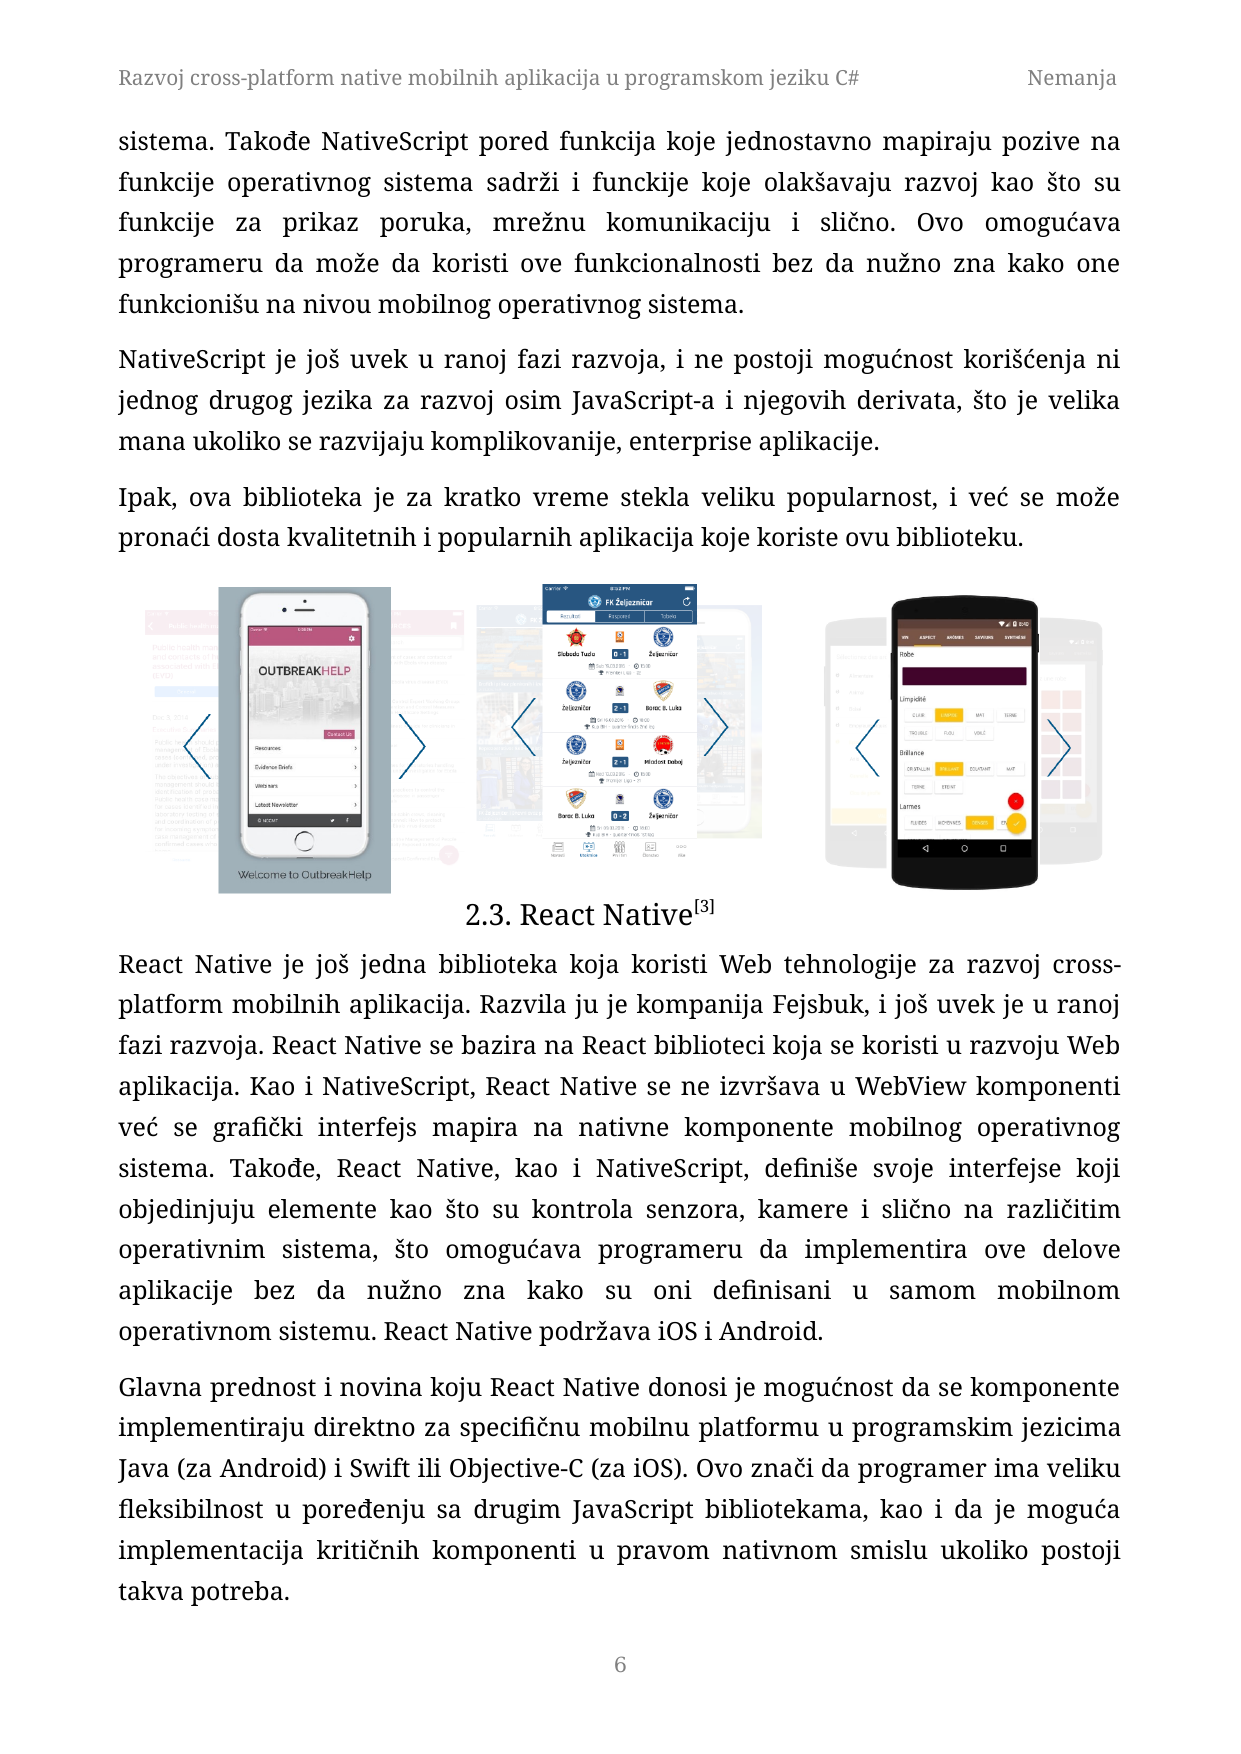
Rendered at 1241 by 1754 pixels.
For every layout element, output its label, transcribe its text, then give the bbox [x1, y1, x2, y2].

picture [804, 567, 1106, 910]
picture [130, 564, 762, 899]
text Glavna prednost i novina koju React Native donosi je mogućnost da se komponente implementiraju direktno za specifičnu mobilnu platformu u programskim jezicima Java (za Android) i Swift ili Objective-C (za iOS). Ovo znači da programer ima veliku fleksibilnost u poređenju sa drugim JavaScript bibliotekama, kao i da je moguća implementacija kritičnih komponenti u pravom nativnom smislu ukoliko postoji takva potreba. [118, 1369, 1122, 1607]
text NativeScript je još uvek u ranoj fazi razvoja, i ne postoji mogućnost korišćenja ni jednog drugog jezika za razvoj osim JavaScript-a i njegovih derivata, što je velika mana ukoliko se razvijaju komplikovanije, enterprise aplikacije. [118, 342, 1122, 458]
subtitle 2.3. React Native[3] [118, 910, 1122, 934]
text Ipak, ova biblioteka je za kratko vreme stekla veliku popularnost, i već se može pronaći dosta kvalitetnih i popularnih aplikacija koje koriste ovu biblioteku. [118, 479, 1122, 554]
text sistema. Takođe NativeScript pored funkcija koje jednostavno mapiraju pozive na funkcije operativnog sistema sadrži i funckije koje olakšavaju razvoj kao što su funkcije za prikaz poruka, mrežnu komunikaciju i slično. Ovo omogućava programeru da može da koristi ove funkcionalnosti bez da nužno zna kako one funkcionišu na nivou mobilnog operativnog sistema. [118, 123, 1122, 321]
text React Native je još jedna biblioteka koja koristi Web tehnologije za razvoj cross-platform mobilnih aplikacija. Razvila ju je kompanija Fejsbuk, i još uvek je u ranoj fazi razvoja. React Native se bazira na React biblioteci koja se koristi u razvoju Web aplikacija. Kao i NativeScript, React Native se ne izvršava u WebView komponenti već se grafički interfejs mapira na nativne komponente mobilnog operativnog sistema. Takođe, React Native, kao i NativeScript, definiše svoje interfejse koji objedinjuju elemente kao što su kontrola senzora, kamere i slično na različitim operativnim sistema, što omogućava programeru da implementira ove delove aplikacije bez da nužno zna kako su oni definisani u samom mobilnom operativnom sistemu. React Native podržava iOS i Android. [118, 946, 1122, 1348]
